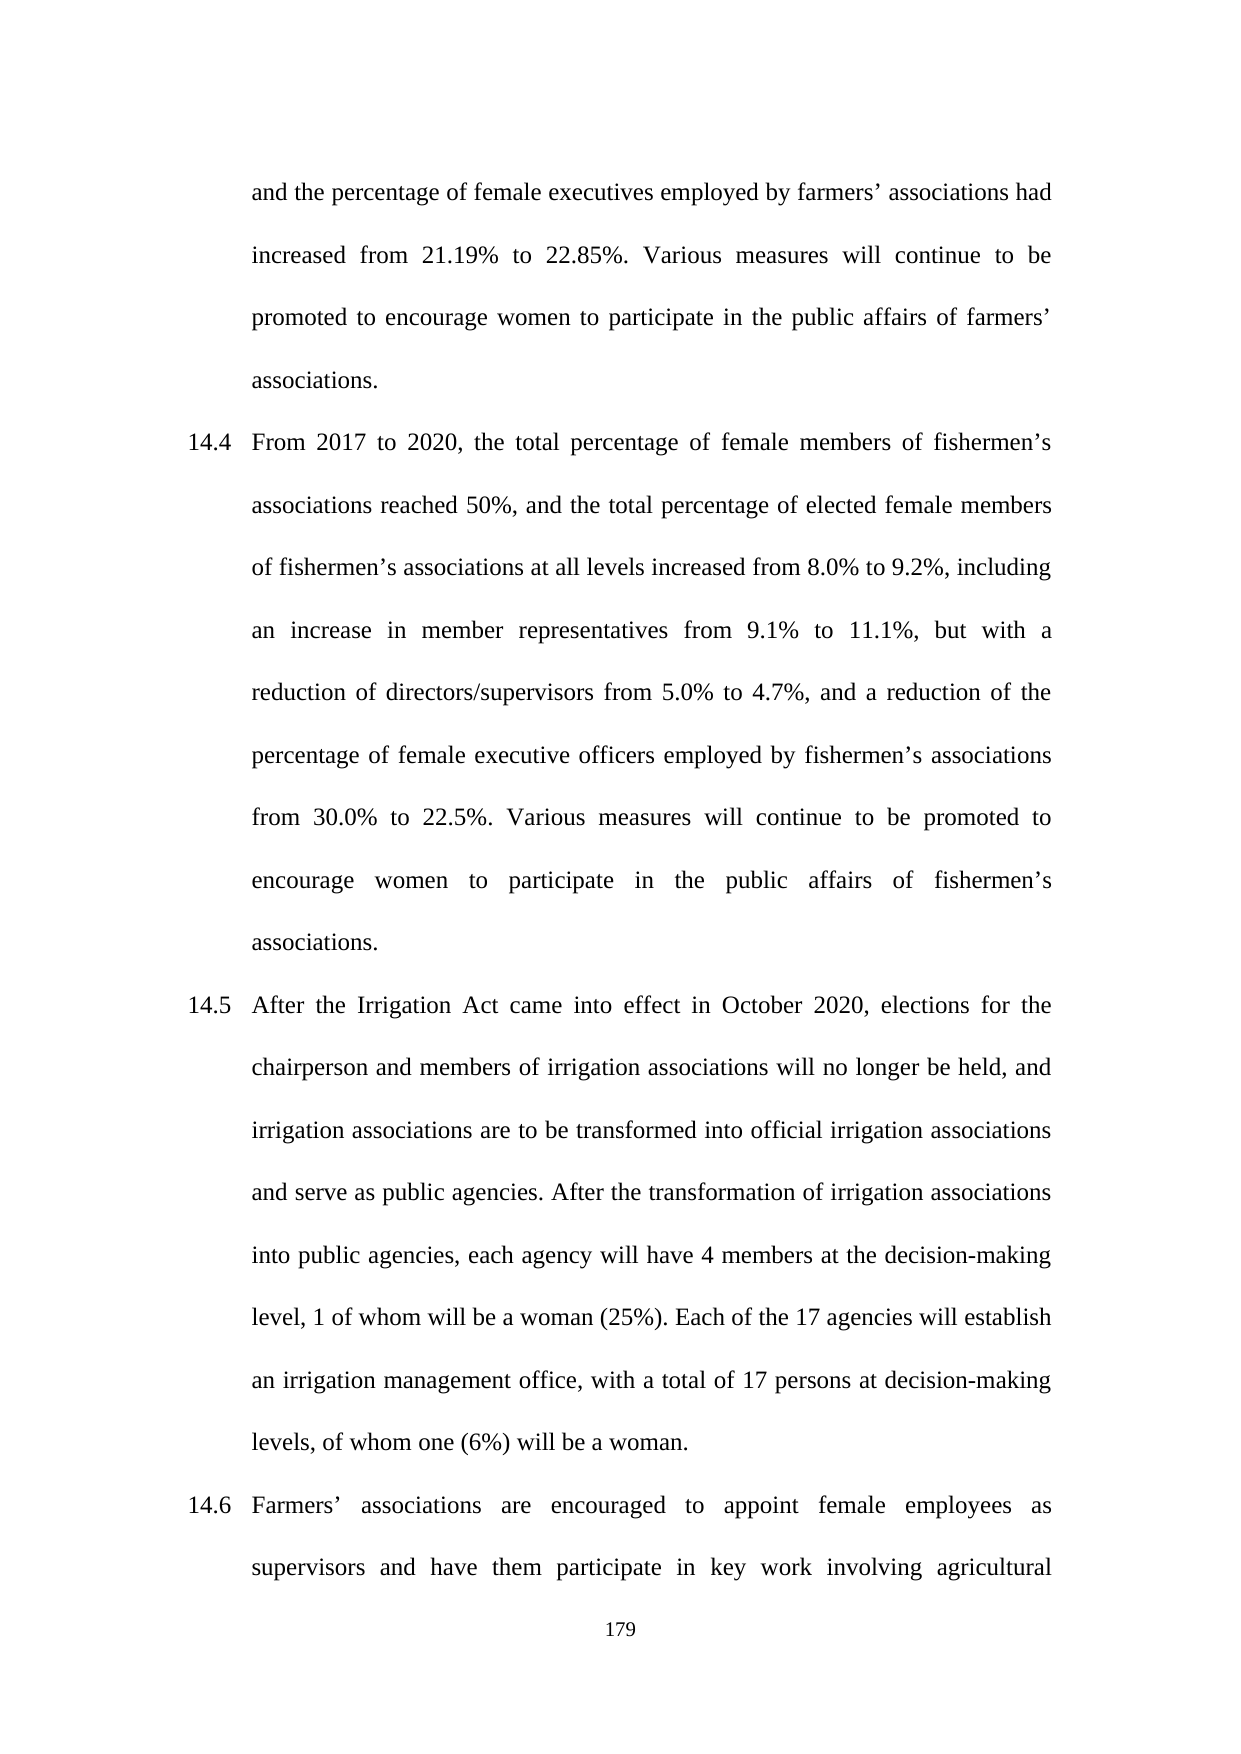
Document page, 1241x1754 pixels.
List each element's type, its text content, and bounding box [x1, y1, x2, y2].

list From 2017 to 2020, the total percentage of female members of fishermen’s associations reached 50%, and the total percentage of elected female members of fishermen’s associations at all levels increased from 8.0% to 9.2%, including an increase in member representatives from 9.1% to 11.1%, but with a reduction of directors/supervisors from 5.0% to 4.7%, and a reduction of the percentage of female executive officers employed by fishermen’s associations from 30.0% to 22.5%. Various measures will continue to be promoted to encourage women to participate in the public affairs of fishermen’s associations. [187, 400, 1053, 962]
list Farmers’ associations are encouraged to appoint female employees as supervisors and have them participate in key work involving agricultural [187, 1462, 1053, 1587]
list After the Irrigation Act came into effect in October 2020, elections for the chairperson and members of irrigation associations will no longer be held, and irrigation associations are to be transformed into official irrigation associations and serve as public agencies. After the transformation of irrigation associations into public agencies, each agency will have 4 members at the decision-making level, 1 of whom will be a woman (25%). Each of the 17 agencies will establish an irrigation management office, with a total of 17 persons at decision-making levels, of whom one (6%) will be a woman. [187, 962, 1053, 1462]
list and the percentage of female executives employed by farmers’ associations had increased from 21.19% to 22.85%. Various measures will continue to be promoted to encourage women to participate in the public affairs of farmers’ associations. [187, 150, 1053, 400]
